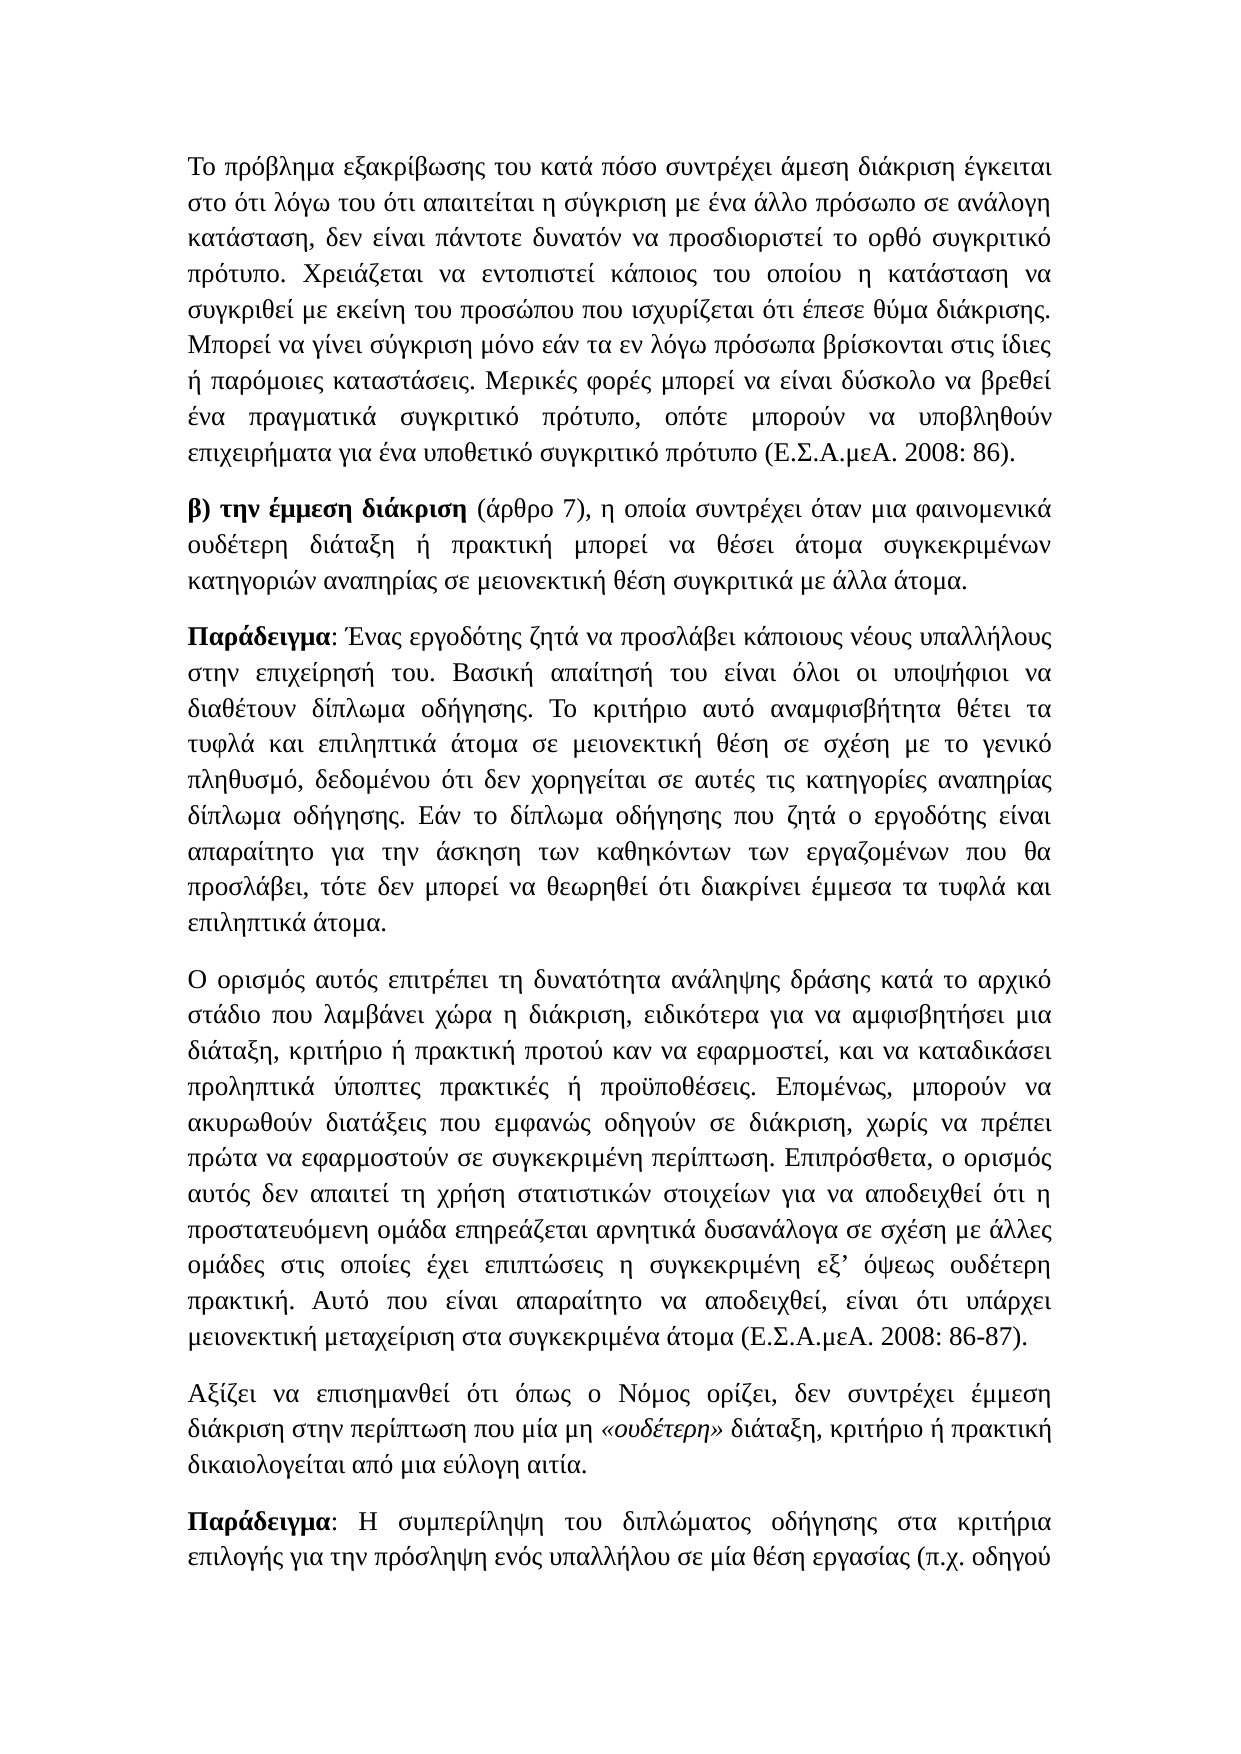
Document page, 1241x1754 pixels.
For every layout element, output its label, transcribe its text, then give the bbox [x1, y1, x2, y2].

text Ο ορισμός αυτός επιτρέπει τη δυνατότητα ανάληψης δράσης κατά το αρχικό στάδιο που λαμβάνει χώρα η διάκριση, ειδικότερα για να αμφισβητήσει μια διάταξη, κριτήριο ή πρακτική προτού καν να εφαρμοστεί, και να καταδικάσει προληπτικά ύποπτες πρακτικές ή προϋποθέσεις. Επομένως, μπορούν να ακυρωθούν διατάξεις που εμφανώς οδηγούν σε διάκριση, χωρίς να πρέπει πρώτα να εφαρμοστούν σε συγκεκριμένη περίπτωση. Επιπρόσθετα, ο ορισμός αυτός δεν απαιτεί τη χρήση στατιστικών στοιχείων για να αποδειχθεί ότι η προστατευόμενη ομάδα επηρεάζεται αρνητικά δυσανάλογα σε σχέση με άλλες ομάδες στις οποίες έχει επιπτώσεις η συγκεκριμένη εξ’ όψεως ουδέτερη πρακτική. Αυτό που είναι απαραίτητο να αποδειχθεί, είναι ότι υπάρχει μειονεκτική μεταχείριση στα συγκεκριμένα άτομα (Ε.Σ.Α.μεΑ. 2008: 86-87). [187, 963, 1053, 1351]
text Αξίζει να επισημανθεί ότι όπως ο Νόμος ορίζει, δεν συντρέχει έμμεση διάκριση στην περίπτωση που μία μη «ουδέτερη» διάταξη, κριτήριο ή πρακτική δικαιολογείται από μια εύλογη αιτία. [187, 1377, 1053, 1479]
text Το πρόβλημα εξακρίβωσης του κατά πόσο συντρέχει άμεση διάκριση έγκειται στο ότι λόγω του ότι απαιτείται η σύγκριση με ένα άλλο πρόσωπο σε ανάλογη κατάσταση, δεν είναι πάντοτε δυνατόν να προσδιοριστεί το ορθό συγκριτικό πρότυπο. Χρειάζεται να εντοπιστεί κάποιος του οποίου η κατάσταση να συγκριθεί με εκείνη του προσώπου που ισχυρίζεται ότι έπεσε θύμα διάκρισης. Μπορεί να γίνει σύγκριση μόνο εάν τα εν λόγω πρόσωπα βρίσκονται στις ίδιες ή παρόμοιες καταστάσεις. Μερικές φορές μπορεί να είναι δύσκολο να βρεθεί ένα πραγματικά συγκριτικό πρότυπο, οπότε μπορούν να υποβληθούν επιχειρήματα για ένα υποθετικό συγκριτικό πρότυπο (Ε.Σ.Α.μεΑ. 2008: 86). [187, 150, 1053, 467]
text Παράδειγμα: Η συμπερίληψη του διπλώματος οδήγησης στα κριτήρια επιλογής για την πρόσληψη ενός υπαλλήλου σε μία θέση εργασίας (π.χ. οδηγού [187, 1505, 1053, 1572]
text β) την έμμεση διάκριση (άρθρο 7), η οποία συντρέχει όταν μια φαινομενικά ουδέτερη διάταξη ή πρακτική μπορεί να θέσει άτομα συγκεκριμένων κατηγοριών αναπηρίας σε μειονεκτική θέση συγκριτικά με άλλα άτομα. [187, 492, 1053, 595]
text Παράδειγμα: Ένας εργοδότης ζητά να προσλάβει κάποιους νέους υπαλλήλους στην επιχείρησή του. Βασική απαίτησή του είναι όλοι οι υποψήφιοι να διαθέτουν δίπλωμα οδήγησης. Το κριτήριο αυτό αναμφισβήτητα θέτει τα τυφλά και επιληπτικά άτομα σε μειονεκτική θέση σε σχέση με το γενικό πληθυσμό, δεδομένου ότι δεν χορηγείται σε αυτές τις κατηγορίες αναπηρίας δίπλωμα οδήγησης. Εάν το δίπλωμα οδήγησης που ζητά ο εργοδότης είναι απαραίτητο για την άσκηση των καθηκόντων των εργαζομένων που θα προσλάβει, τότε δεν μπορεί να θεωρηθεί ότι διακρίνει έμμεσα τα τυφλά και επιληπτικά άτομα. [187, 620, 1053, 937]
